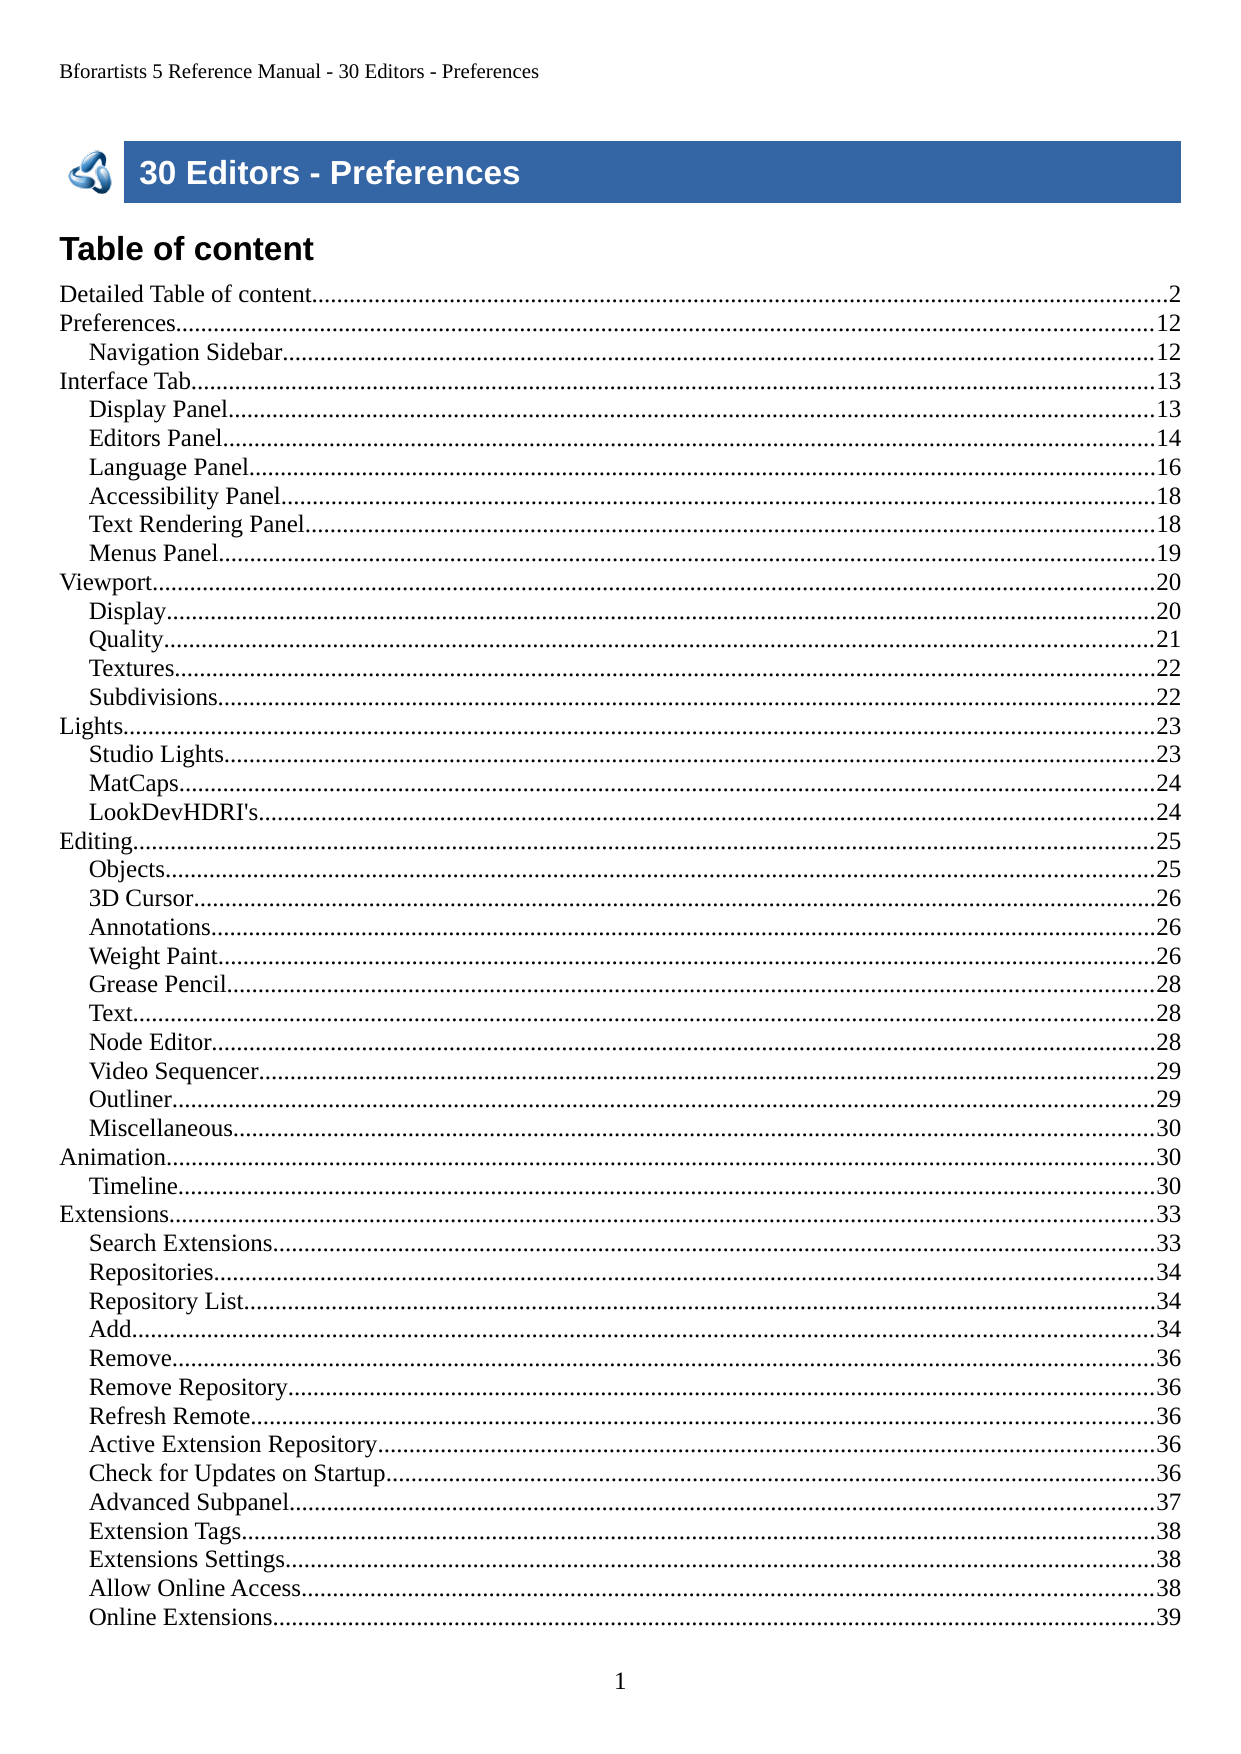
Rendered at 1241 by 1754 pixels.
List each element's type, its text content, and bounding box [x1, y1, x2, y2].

subtitle Table of content [59, 228, 1181, 267]
text Subdivisions 22 [88, 682, 1181, 711]
text Navigation Sidebar 12 [88, 337, 1181, 366]
text Weight Paint 26 [88, 941, 1181, 969]
text Studio Lights 23 [88, 739, 1181, 768]
text Display 20 [88, 596, 1181, 624]
text Preferences 12 [59, 308, 1181, 337]
text Check for Updates on Startup 36 [88, 1458, 1181, 1487]
text Allow Online Access 38 [88, 1573, 1181, 1602]
text Accessibility Panel 18 [88, 481, 1181, 509]
text Advanced Subpanel 37 [88, 1487, 1181, 1516]
text Remove 36 [88, 1343, 1181, 1372]
text Annotations 26 [88, 912, 1181, 941]
text Text 28 [88, 998, 1181, 1027]
text Text Rendering Panel 18 [88, 509, 1181, 538]
text Detailed Table of content 2 [59, 279, 1181, 308]
text Add 34 [88, 1314, 1181, 1343]
text Display Panel 13 [88, 394, 1181, 423]
text Extension Tags 38 [88, 1516, 1181, 1544]
text Objects 25 [88, 854, 1181, 883]
table_header 30 Editors - Preferences [124, 141, 1181, 203]
picture [65, 147, 114, 197]
text Extensions 33 [59, 1199, 1181, 1228]
text Outliner 29 [88, 1084, 1181, 1113]
text Active Extension Repository 36 [88, 1429, 1181, 1458]
text MatCaps 24 [88, 768, 1181, 797]
text Extensions Settings 38 [88, 1544, 1181, 1573]
text 3D Cursor 26 [88, 883, 1181, 912]
text Animation 30 [59, 1142, 1181, 1171]
text Miscellaneous 30 [88, 1113, 1181, 1142]
text Textures 22 [88, 653, 1181, 682]
text Grease Pencil 28 [88, 969, 1181, 998]
text Timeline 30 [88, 1171, 1181, 1199]
table_header [59, 141, 124, 203]
text Video Sequencer 29 [88, 1056, 1181, 1084]
text LookDevHDRI's 24 [88, 797, 1181, 826]
text Repository List 34 [88, 1286, 1181, 1314]
text Online Extensions 39 [88, 1602, 1181, 1631]
text Language Panel 16 [88, 452, 1181, 481]
text Menus Panel 19 [88, 538, 1181, 567]
text Lights 23 [59, 711, 1181, 739]
text Interface Tab 13 [59, 366, 1181, 394]
text Node Editor 28 [88, 1027, 1181, 1056]
text Repositories 34 [88, 1257, 1181, 1286]
text Editing 25 [59, 826, 1181, 854]
text Search Extensions 33 [88, 1228, 1181, 1257]
text Remove Repository 36 [88, 1372, 1181, 1401]
text Editors Panel 14 [88, 423, 1181, 452]
text Refresh Remote 36 [88, 1401, 1181, 1429]
text Quality 21 [88, 624, 1181, 653]
text Viewport 20 [59, 567, 1181, 596]
